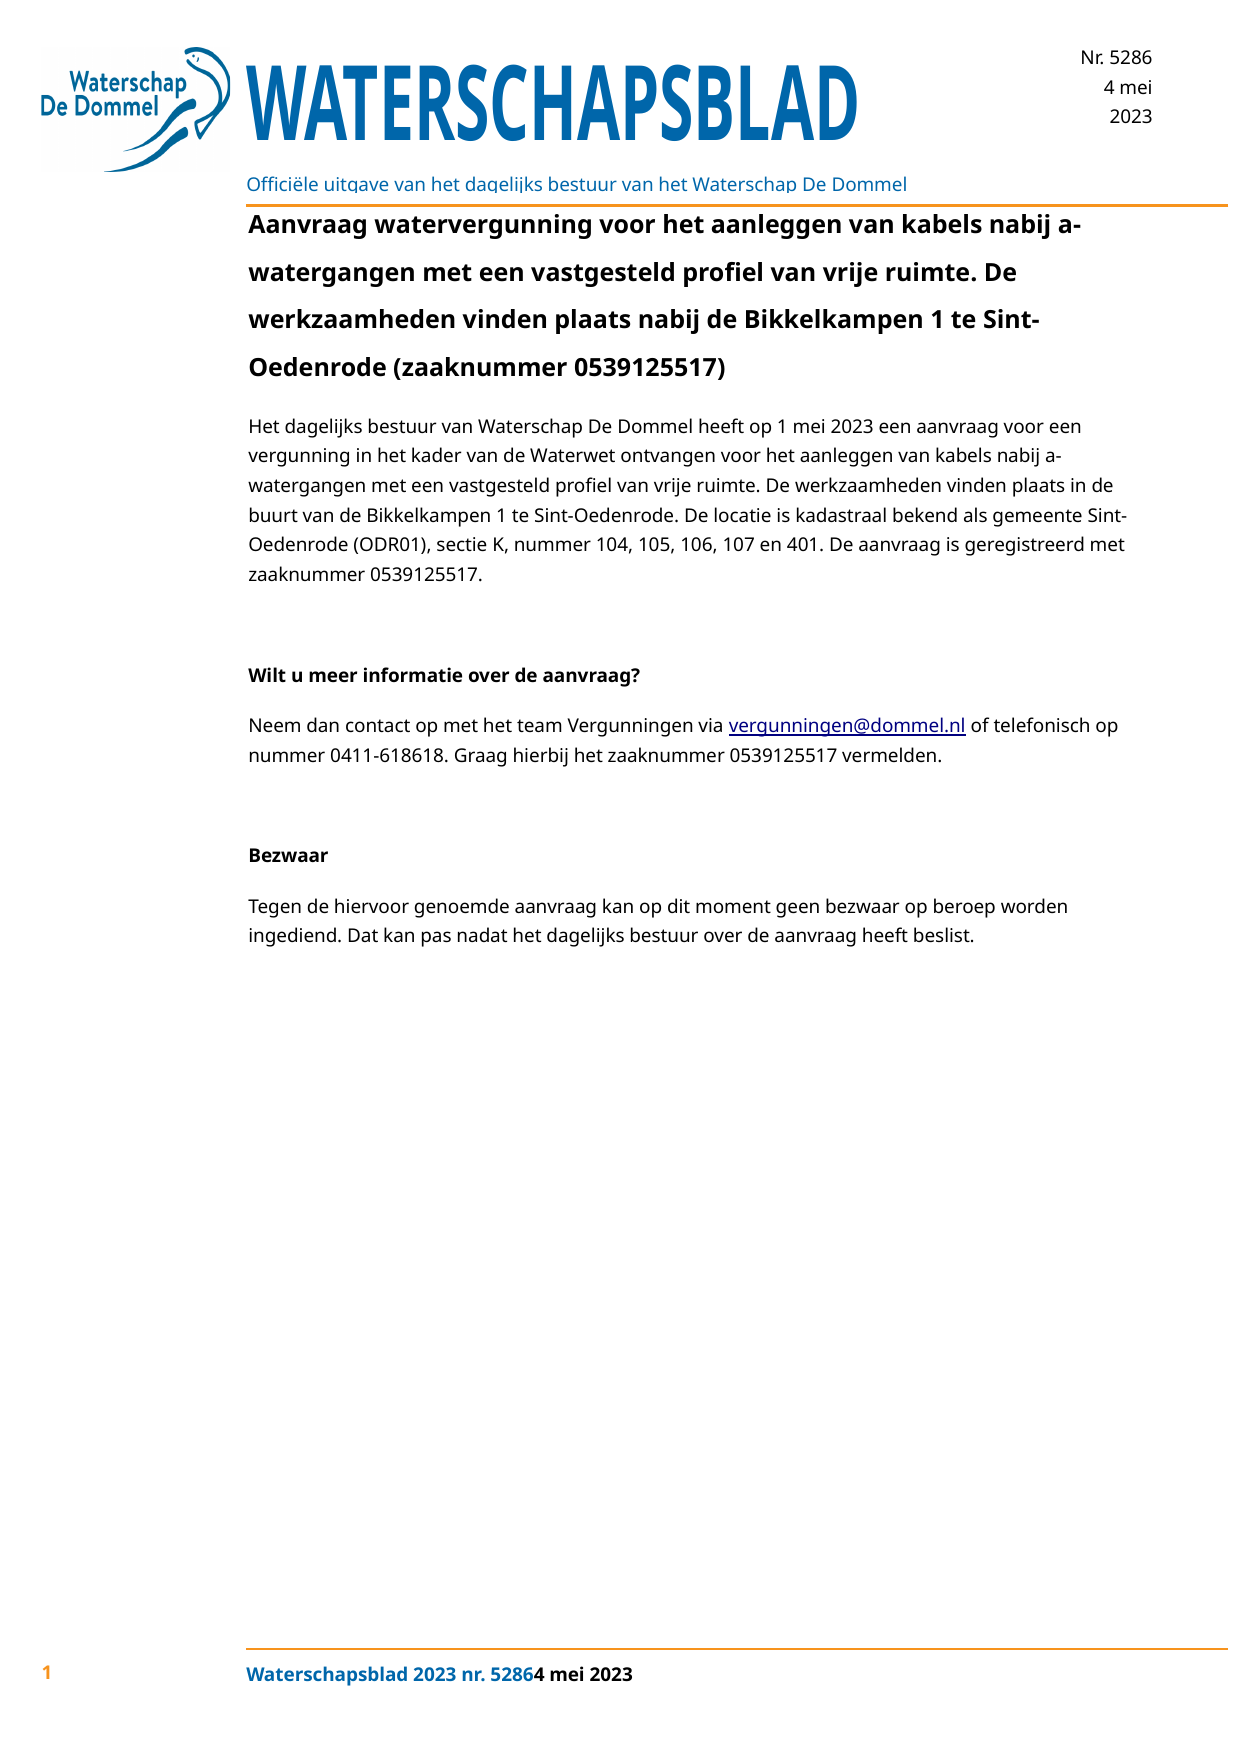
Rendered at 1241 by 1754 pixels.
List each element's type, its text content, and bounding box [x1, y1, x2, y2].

picture [45, 99, 51, 111]
text Aanvraag watervergunning voor het aanleggen van kabels nabij a-watergangen met een vastgesteld profiel van vrije ruimte. De werkzaamheden vinden plaats nabij de Bikkelkampen 1 te Sint-Oedenrode (zaaknummer 0539125517) [248, 207, 1152, 384]
picture [198, 118, 210, 131]
text Tegen de hiervoor genoemde aanvraag kan op dit moment geen bezwaar op beroep worden ingediend. Dat kan pas nadat het dagelijks bestuur over de aanvraag heeft beslist. [248, 893, 1152, 948]
text Neem dan contact op met het team Vergunningen via vergunningen@dommel.nl of telefonisch op nummer 0411-618618. Graag hierbij het zaaknummer 0539125517 vermelden. [248, 712, 1152, 768]
text Het dagelijks bestuur van Waterschap De Dommel heeft op 1 mei 2023 een aanvraag voor een vergunning in het kader van de Waterwet ontvangen voor het aanleggen van kabels nabij a-watergangen met een vastgesteld profiel van vrije ruimte. De werkzaamheden vinden plaats in de buurt van de Bikkelkampen 1 te Sint-Oedenrode. De locatie is kadastraal bekend als gemeente Sint-Oedenrode (ODR01), sectie K, nummer 104, 105, 106, 107 en 401. De aanvraag is geregistreerd met zaaknummer 0539125517. [248, 413, 1152, 587]
picture [41, 47, 231, 172]
text Wilt u meer informatie over de aanvraag? [248, 662, 1152, 688]
text Bezwaar [248, 843, 1152, 868]
picture [204, 47, 231, 76]
